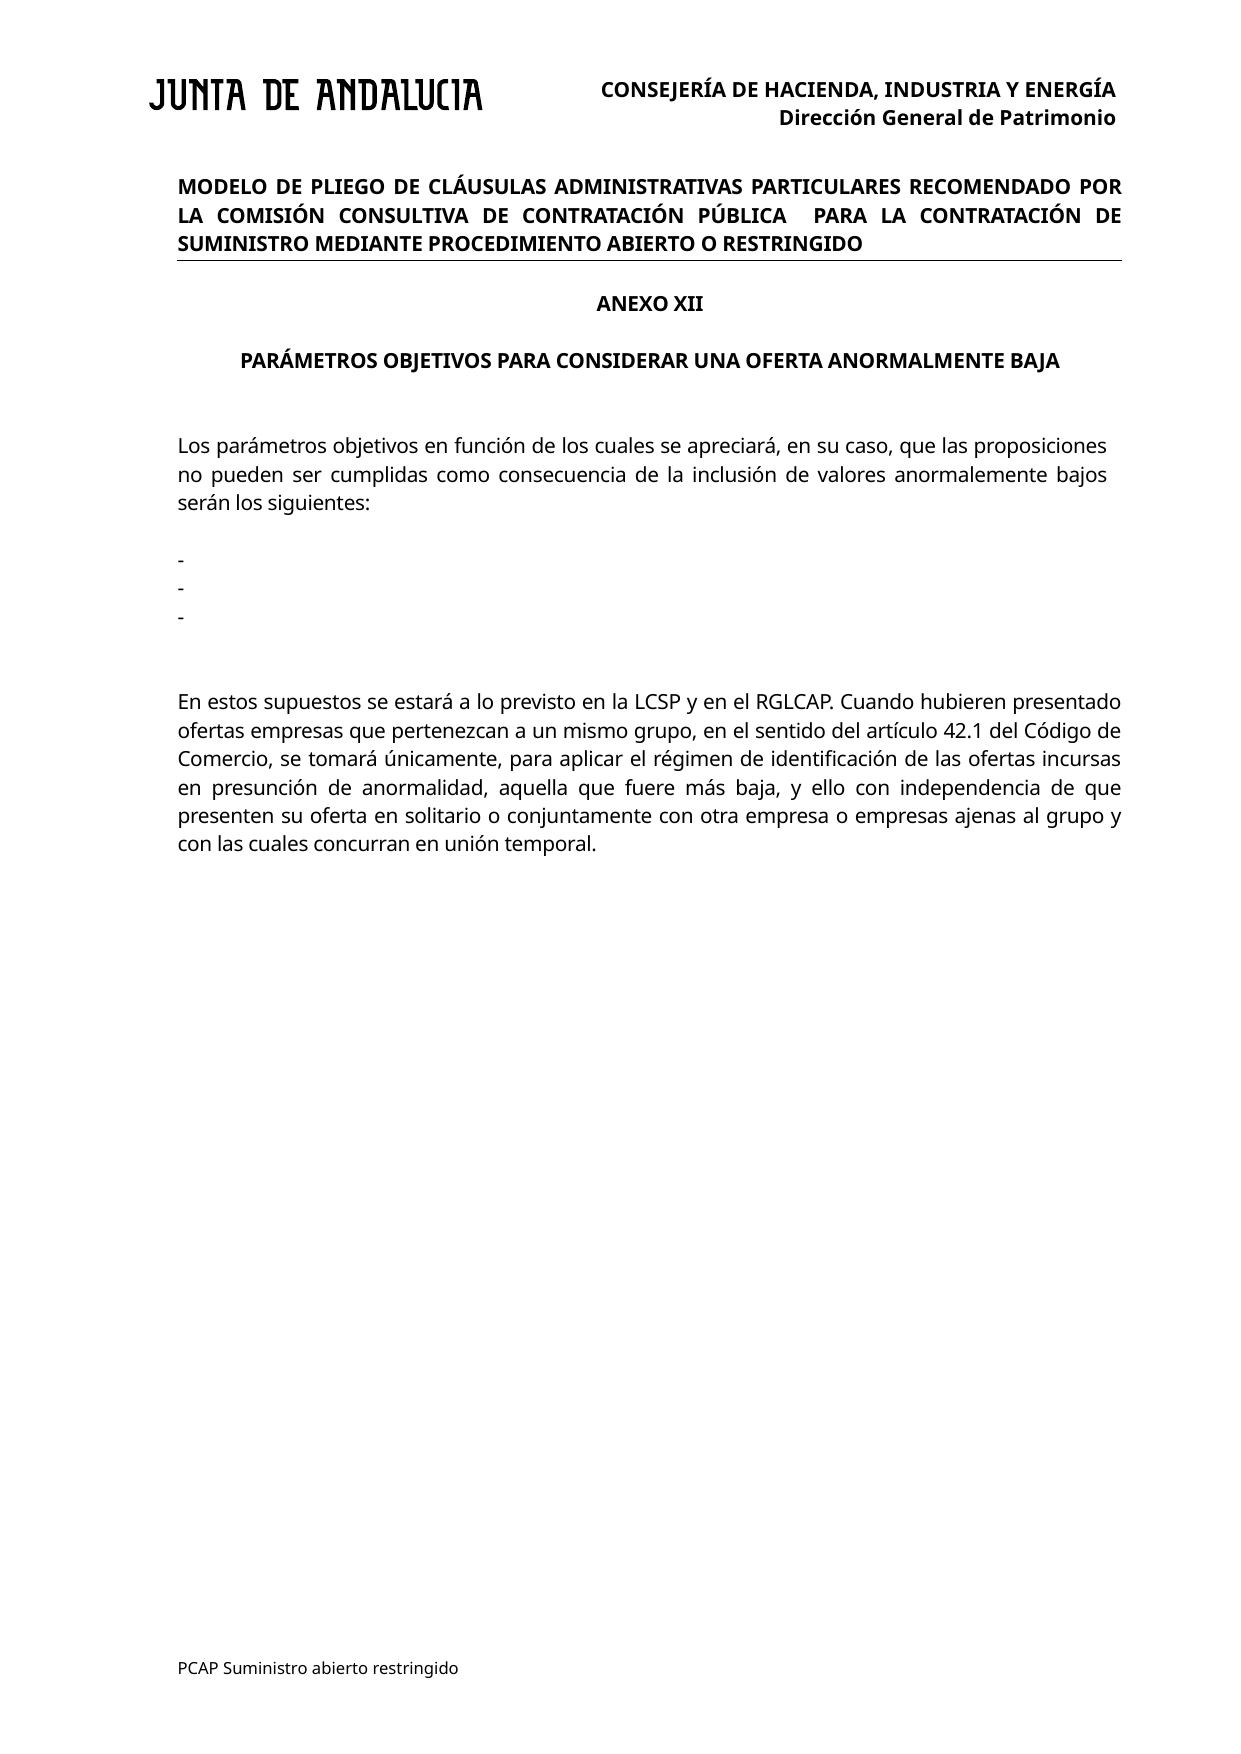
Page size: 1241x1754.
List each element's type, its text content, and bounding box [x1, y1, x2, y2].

text - [177, 602, 1108, 630]
list MODELO DE PLIEGO DE CLÁUSULAS ADMINISTRATIVAS PARTICULARES RECOMENDADO POR LA COMISIÓN CONSULTIVA DE CONTRATACIÓN PÚBLICA PARA LA CONTRATACIÓN DE SUMINISTRO MEDIANTE PROCEDIMIENTO ABIERTO O RESTRINGIDO [177, 172, 1122, 260]
text - [177, 545, 1108, 573]
text ANEXO XII [177, 289, 1122, 318]
text - [177, 573, 1108, 602]
text PARÁMETROS OBJETIVOS PARA CONSIDERAR UNA OFERTA ANORMALMENTE BAJA [177, 346, 1122, 374]
text Los parámetros objetivos en función de los cuales se apreciará, en su caso, que las proposiciones no pueden ser cumplidas como consecuencia de la inclusión de valores anormalemente bajos serán los siguientes: [177, 431, 1108, 517]
text En estos supuestos se estará a lo previsto en la LCSP y en el RGLCAP. Cuando hubieren presentado ofertas empresas que pertenezcan a un mismo grupo, en el sentido del artículo 42.1 del Código de Comercio, se tomará únicamente, para aplicar el régimen de identificación de las ofertas incursas en presunción de anormalidad, aquella que fuere más baja, y ello con independencia de que presenten su oferta en solitario o conjuntamente con otra empresa o empresas ajenas al grupo y con las cuales concurran en unión temporal. [177, 687, 1122, 858]
